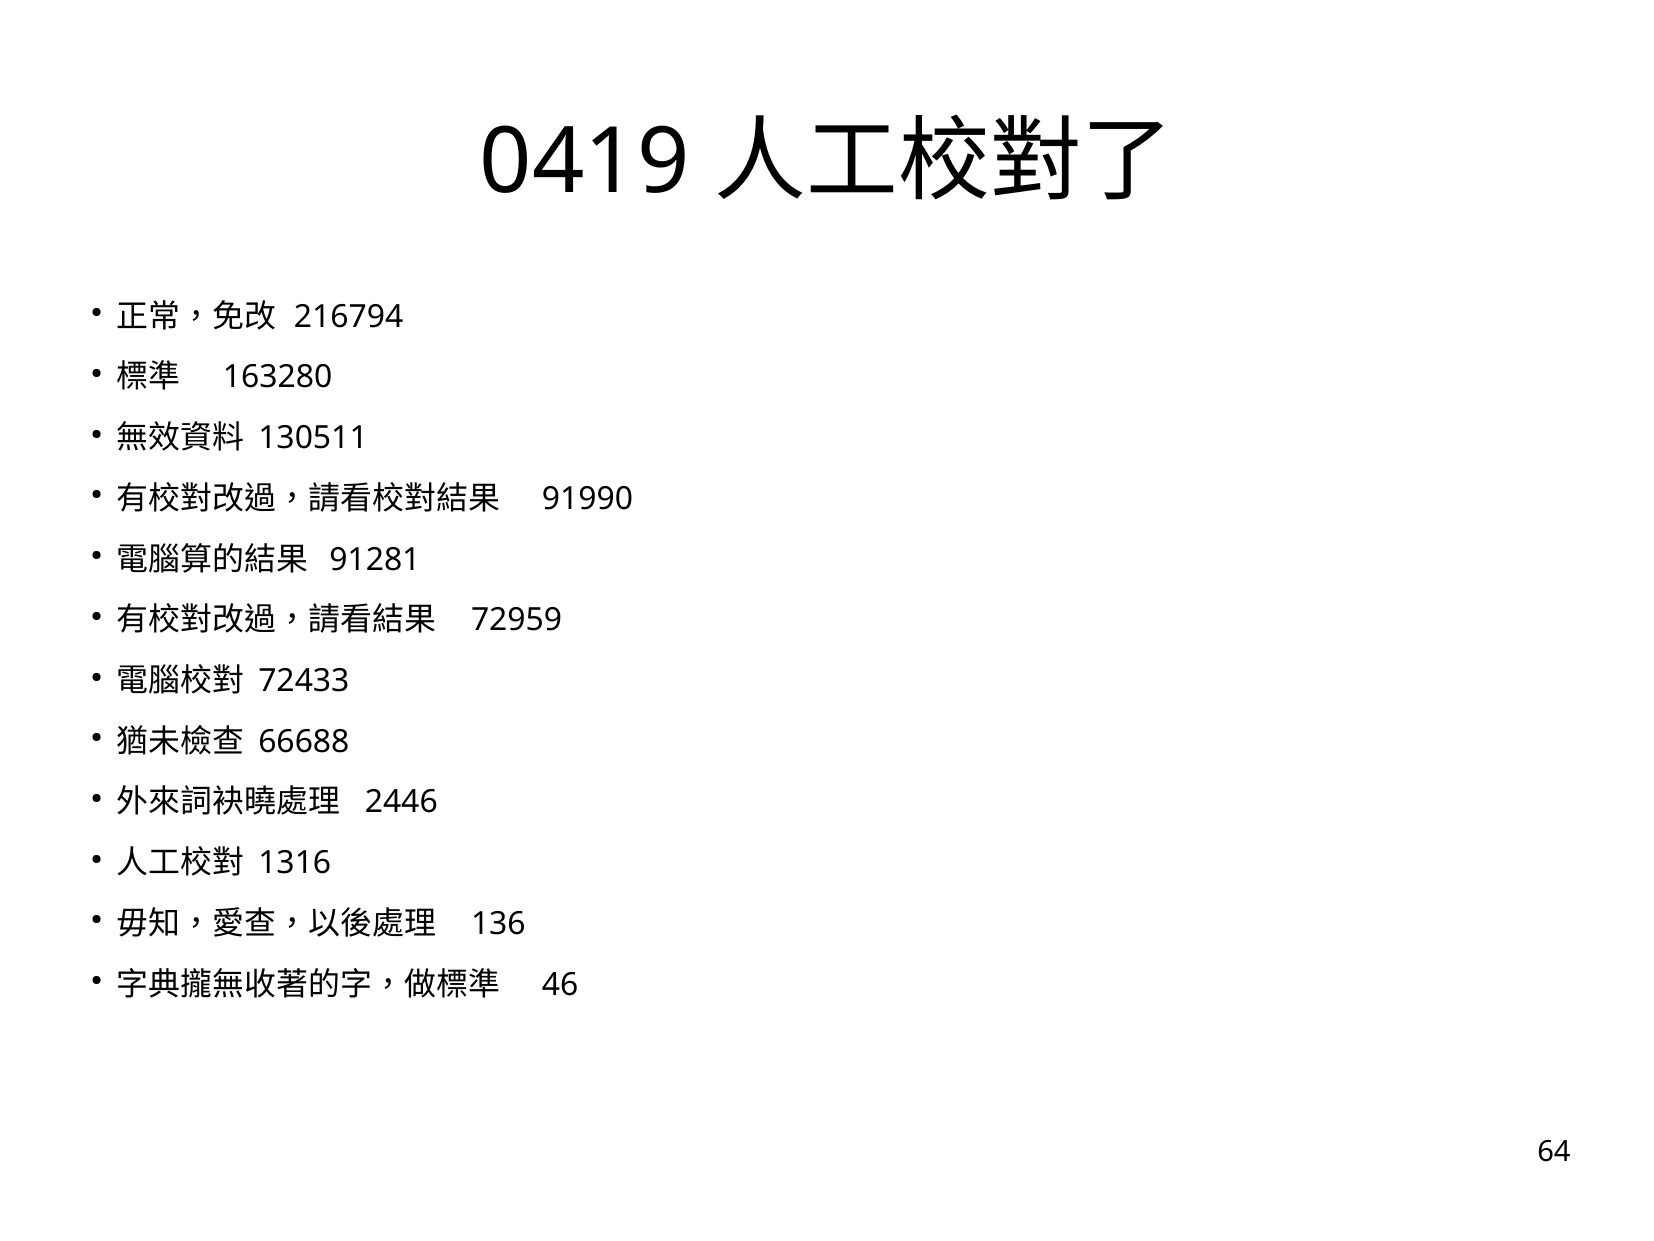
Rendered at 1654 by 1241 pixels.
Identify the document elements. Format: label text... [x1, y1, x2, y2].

list 正常，免改 216794 標準 163280 無效資料 130511 有校對改過，請看校對結果 91990 電腦算的結果 91281 有校對改過，請看結果 72959 電腦校對 72433 猶未檢查 66688 外來詞袂曉處理 2446 人工校對 1316 毋知，愛查，以後處理 136 字典攏無收著的字，做標準 46 [82, 290, 1538, 1010]
title 0419人工校對了 [82, 49, 1571, 257]
